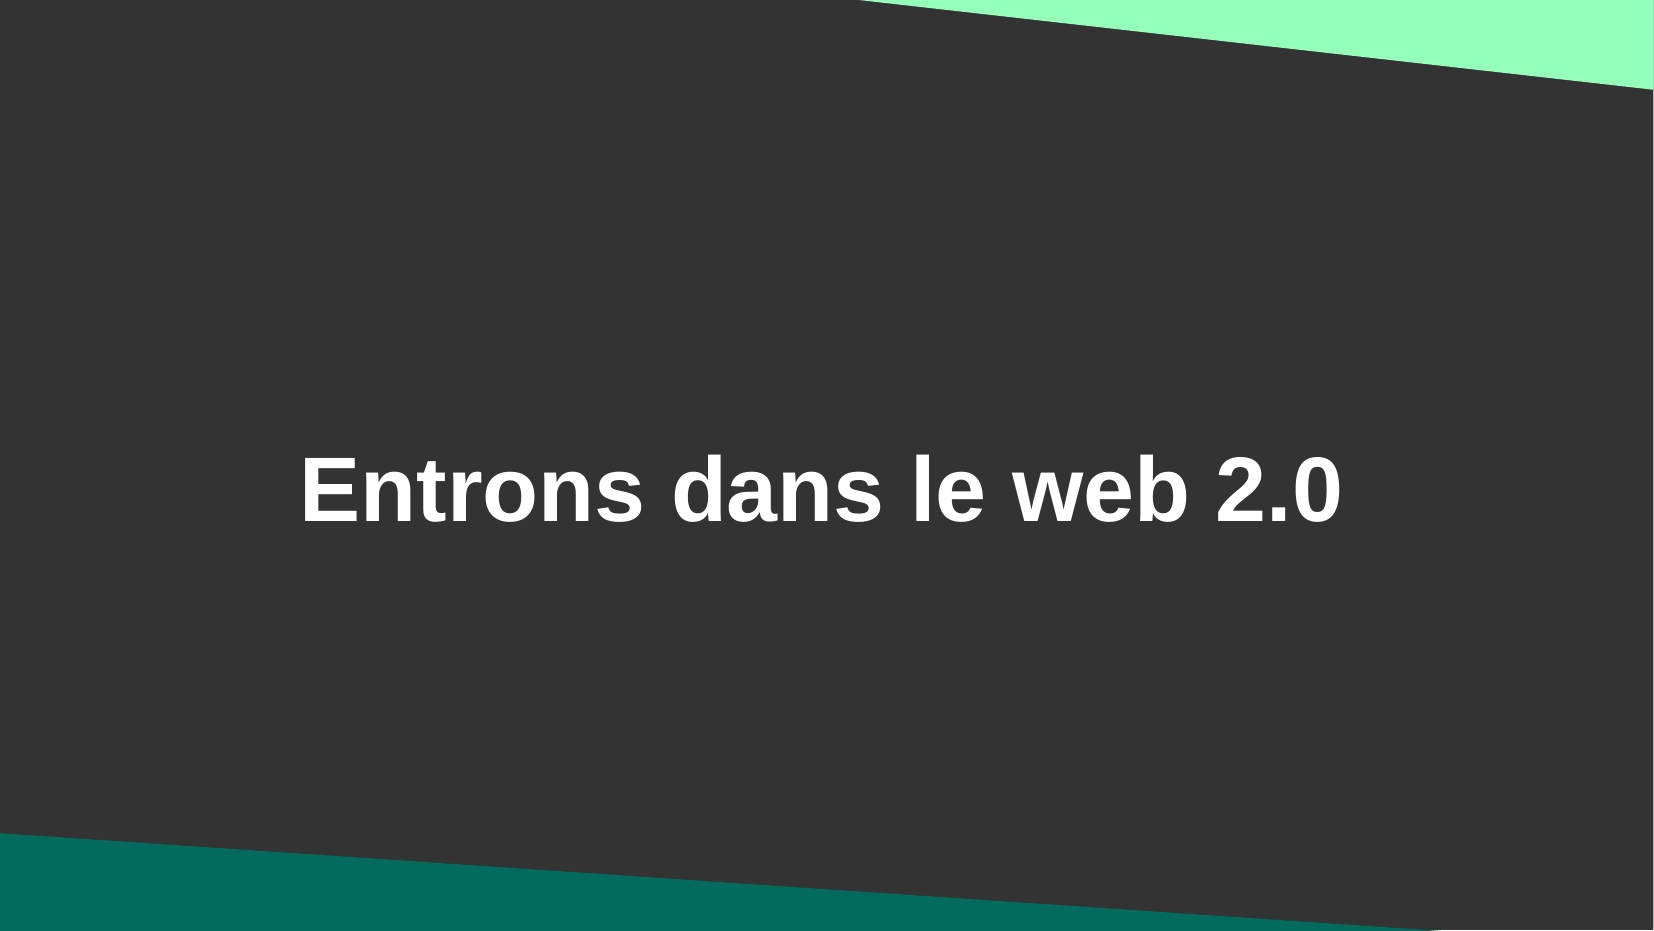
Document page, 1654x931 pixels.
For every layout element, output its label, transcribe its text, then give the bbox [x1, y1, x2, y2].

title Entrons dans le web 2.0 [22, 438, 1622, 542]
text_box [858, 0, 1654, 90]
